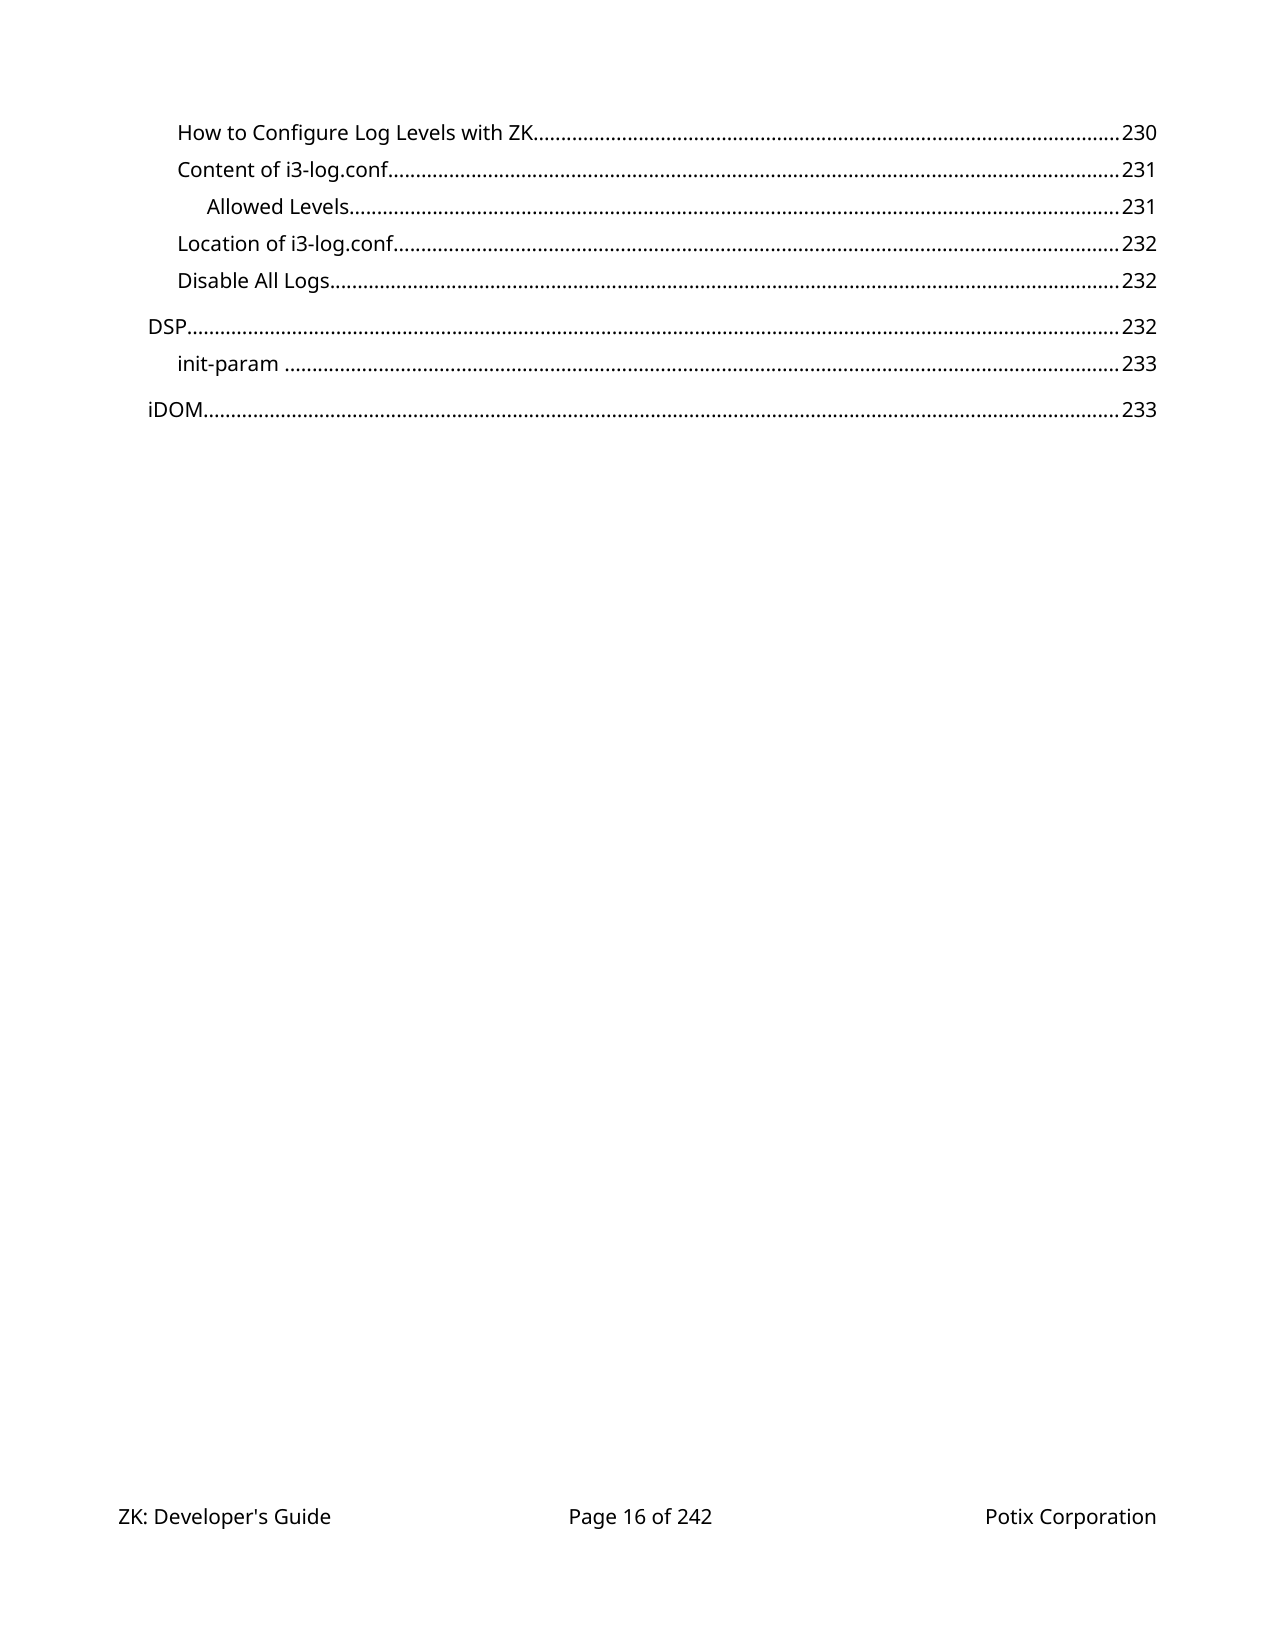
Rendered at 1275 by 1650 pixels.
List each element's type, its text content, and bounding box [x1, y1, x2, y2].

text Allowed Levels 231 [207, 192, 1157, 221]
text Location of i3-log.conf 232 [177, 229, 1157, 258]
text DSP 232 [148, 312, 1157, 341]
text Content of i3-log.conf 231 [177, 155, 1157, 183]
text init-param 233 [177, 349, 1157, 378]
text How to Configure Log Levels with ZK 230 [177, 118, 1157, 146]
text Disable All Logs 232 [177, 266, 1157, 295]
text iDOM 233 [148, 395, 1157, 424]
